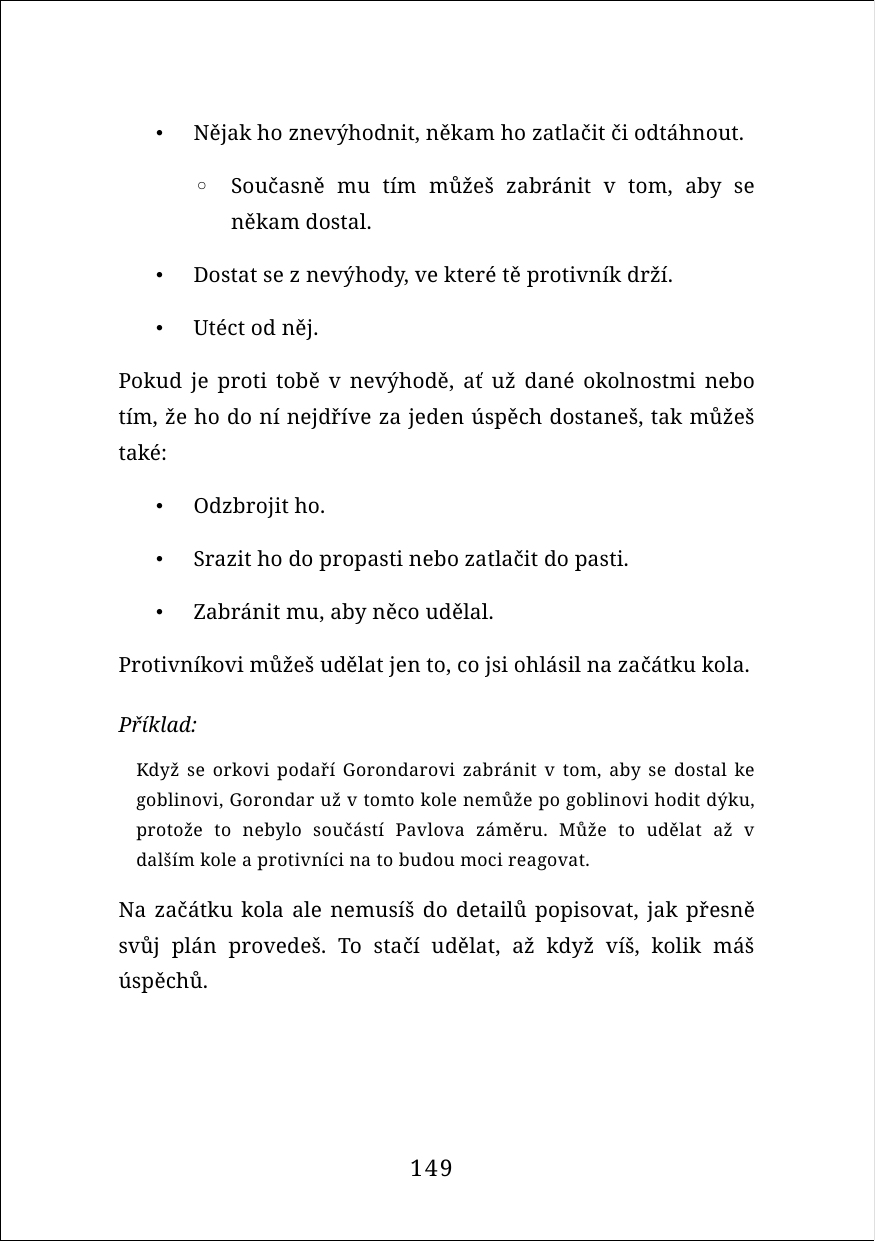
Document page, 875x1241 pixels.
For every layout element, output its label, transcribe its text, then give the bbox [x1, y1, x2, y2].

text Pokud je proti tobě v nevýhodě, ať už dané okolnostmi nebo tím, že ho do ní nejdříve za jeden úspěch dostaneš, tak můžeš také: [118, 367, 756, 466]
list Odzbrojit ho. [156, 491, 756, 519]
text Příklad: [118, 710, 756, 738]
list Srazit ho do propasti nebo zatlačit do pasti. [156, 544, 756, 573]
text Protivníkovi můžeš udělat jen to, co jsi ohlásil na začátku kola. [118, 651, 756, 679]
list Současně mu tím můžeš zabránit v tom, aby se někam dostal. [193, 171, 756, 235]
list Dostat se z nevýhody, ve které tě protivník drží. [156, 260, 756, 289]
list Nějak ho znevýhodnit, někam ho zatlačit či odtáhnout. [156, 118, 756, 147]
list Utéct od něj. [156, 313, 756, 342]
list Zabránit mu, aby něco udělal. [156, 597, 756, 626]
text Na začátku kola ale nemusíš do detailů popisovat, jak přesně svůj plán provedeš. To stačí udělat, až když víš, kolik máš úspěchů. [118, 896, 756, 995]
text Když se orkovi podaří Gorondarovi zabránit v tom, aby se dostal ke goblinovi, Gorondar už v tomto kole nemůže po goblinovi hodit dýku, protože to nebylo součástí Pavlova záměru. Může to udělat až v dalším kole a protivníci na to budou moci reagovat. [136, 757, 756, 872]
